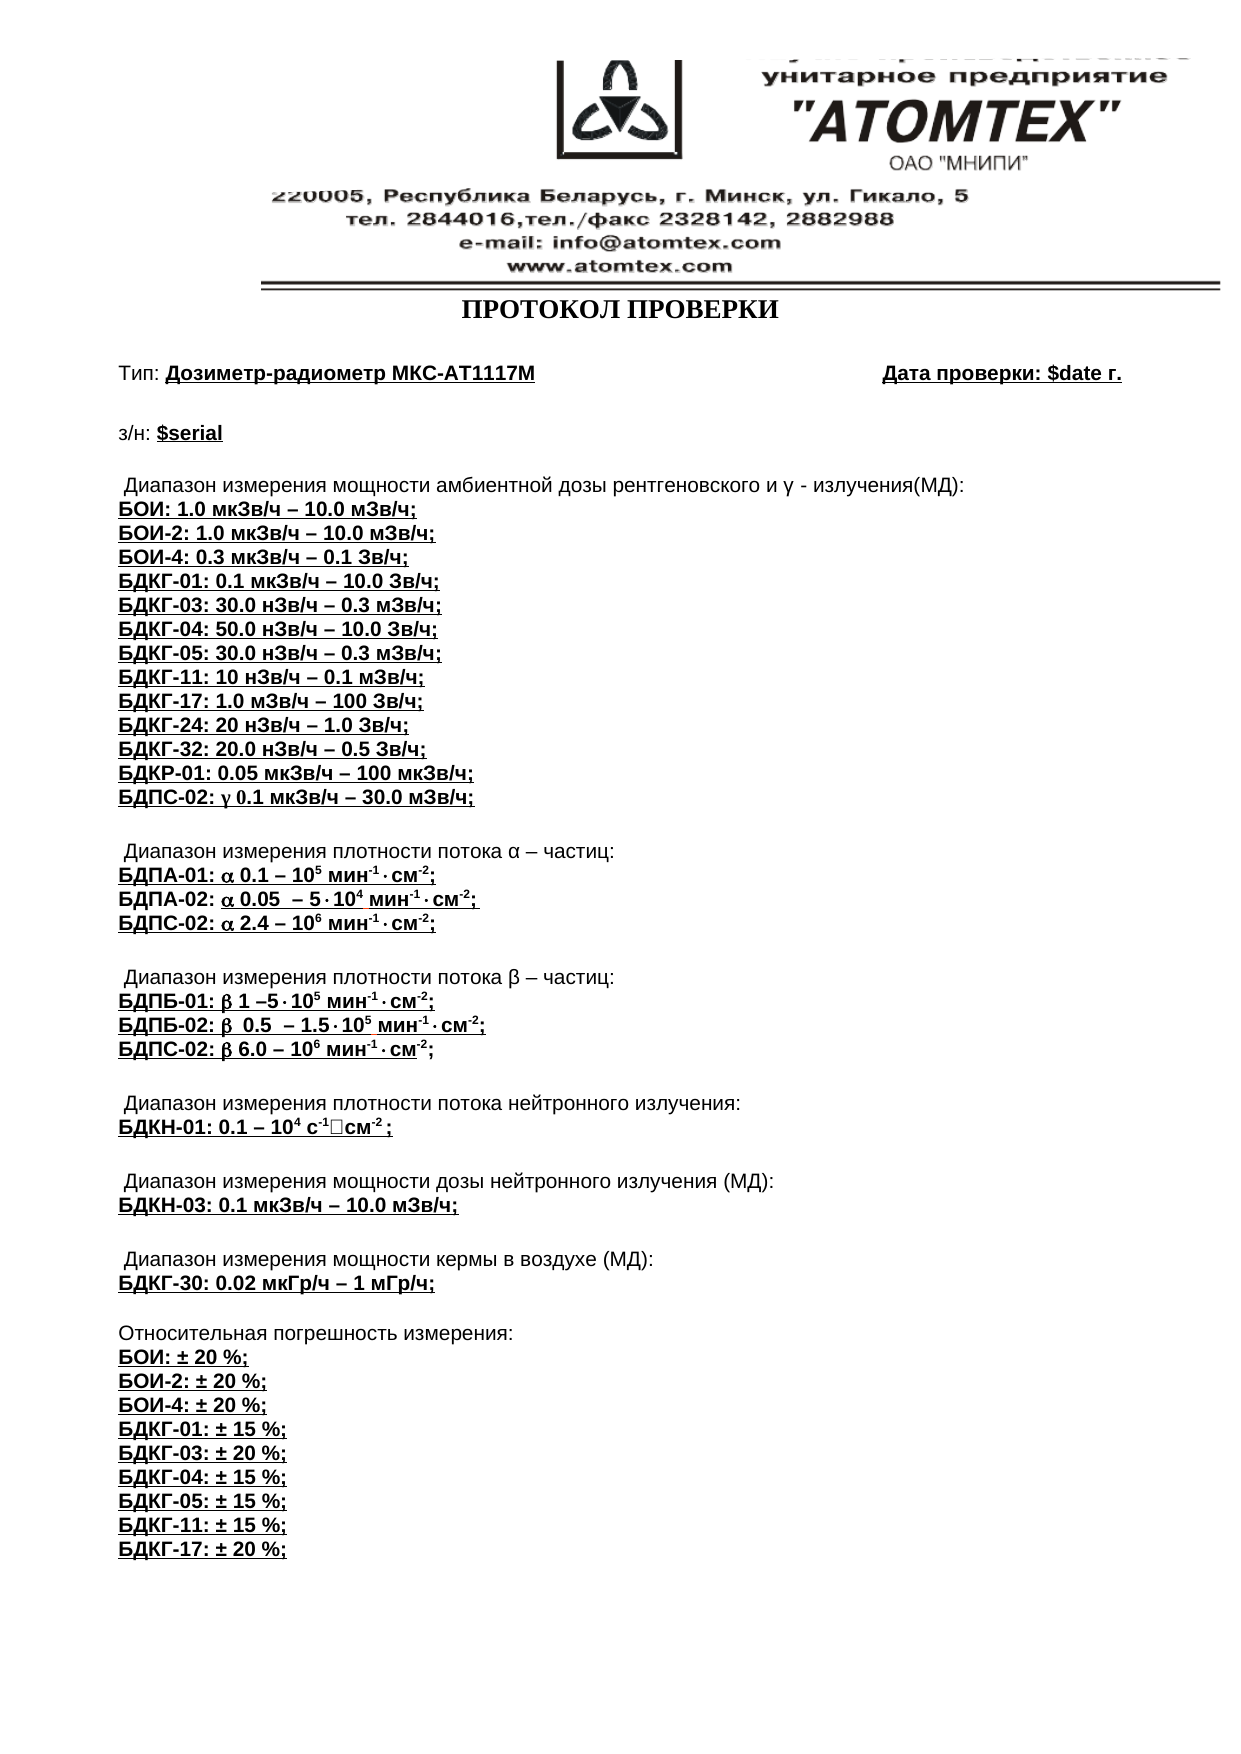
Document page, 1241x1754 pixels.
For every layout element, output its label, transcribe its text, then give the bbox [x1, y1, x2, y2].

table_header БДКГ-03: ± 20 %; [118, 1441, 1063, 1465]
table_header БДКГ-05: 30.0 нЗв/ч – 0.3 мЗв/ч; [118, 641, 1063, 665]
table_header БДКГ-05: ± 15 %; [118, 1489, 1063, 1513]
table_header БДКР-01: 0.05 мкЗв/ч – 100 мкЗв/ч; [118, 761, 1063, 784]
table_header БДПС-02: γ 0.1 мкЗв/ч – 30.0 мЗв/ч; [118, 785, 1063, 809]
table_header БДПБ-01:  1 –5105 мин-1см-2; [118, 989, 1063, 1013]
table_header БДКГ-30: 0.02 мкГр/ч – 1 мГр/ч; [118, 1271, 1063, 1295]
table_header БДПА-02:  0.05 – 5104 мин-1см-2; [118, 887, 1063, 911]
table_header БДКГ-17: 1.0 мЗв/ч – 100 Зв/ч; [118, 689, 1063, 713]
table_header БДКГ-24: 20 нЗв/ч – 1.0 Зв/ч; [118, 713, 1063, 737]
table_header БОИ-4: ± 20 %; [118, 1393, 1063, 1417]
table_header БДКН-03: 0.1 мкЗв/ч – 10.0 мЗв/ч; [118, 1193, 1063, 1217]
table_header БДКН-01: 0.1 – 104 с-1см-2 ; [118, 1115, 1063, 1139]
table_header БДПБ-02:  0.5 – 1.5105 мин-1см-2; [118, 1013, 1063, 1037]
text Тип: Дозиметр-радиометр МКС-AT1117М Дата проверки: $date г. [118, 361, 1122, 384]
text з/н: $serial [118, 420, 1122, 444]
table_header БДКГ-17: ± 20 %; [118, 1537, 1063, 1561]
table_header БДКГ-01: 0.1 мкЗв/ч – 10.0 Зв/ч; [118, 569, 1063, 593]
table_header БДКГ-32: 20.0 нЗв/ч – 0.5 Зв/ч; [118, 737, 1063, 761]
table_header БДКГ-11: ± 15 %; [118, 1513, 1063, 1537]
table_header БОИ: 1.0 мкЗв/ч – 10.0 мЗв/ч; [118, 497, 1063, 521]
table_header Диапазон измерения плотности потока β – частиц: [118, 965, 1063, 989]
table_header БОИ-2: 1.0 мкЗв/ч – 10.0 мЗв/ч; [118, 521, 1063, 545]
text Относительная погрeшность измерения: [118, 1321, 1122, 1345]
table_header БОИ: ± 20 %; [118, 1345, 1063, 1369]
table_header БОИ-4: 0.3 мкЗв/ч – 0.1 Зв/ч; [118, 545, 1063, 569]
table_header БДПС-02:  6.0 – 106 мин-1см-2; [118, 1037, 1063, 1061]
table_header БДКГ-04: 50.0 нЗв/ч – 10.0 Зв/ч; [118, 617, 1063, 641]
table_header Диапазон измерения мощности амбиентной дозы рентгеновского и γ - излучения(МД): [118, 473, 1063, 497]
table_header Диапазон измерения плотности потока α – частиц: [118, 839, 1063, 863]
table_header БДКГ-11: 10 нЗв/ч – 0.1 мЗв/ч; [118, 665, 1063, 689]
table_header БДКГ-04: ± 15 %; [118, 1465, 1063, 1489]
table_header БДПС-02:  2.4 – 106 мин-1см-2; [118, 911, 1063, 935]
table_header Диапазон измерения мощности дозы нейтронного излучения (МД): [118, 1169, 1063, 1193]
table_header Диапазон измерения плотности потока нейтронного излучения: [118, 1091, 1063, 1115]
table_header Диапазон измерения мощности кермы в воздухе (МД): [118, 1247, 1063, 1271]
table_header БДКГ-03: 30.0 нЗв/ч – 0.3 мЗв/ч; [118, 593, 1063, 617]
table_header БДПА-01:  0.1 – 105 мин-1см-2; [118, 863, 1063, 887]
text 03: ± 20 %БД [118, 1295, 1122, 1321]
table_header БДКГ-01: ± 15 %; [118, 1417, 1063, 1441]
text ПРОТОКОЛ ПРОВЕРКИ [118, 293, 1122, 324]
table_header БОИ-2: ± 20 %; [118, 1369, 1063, 1393]
